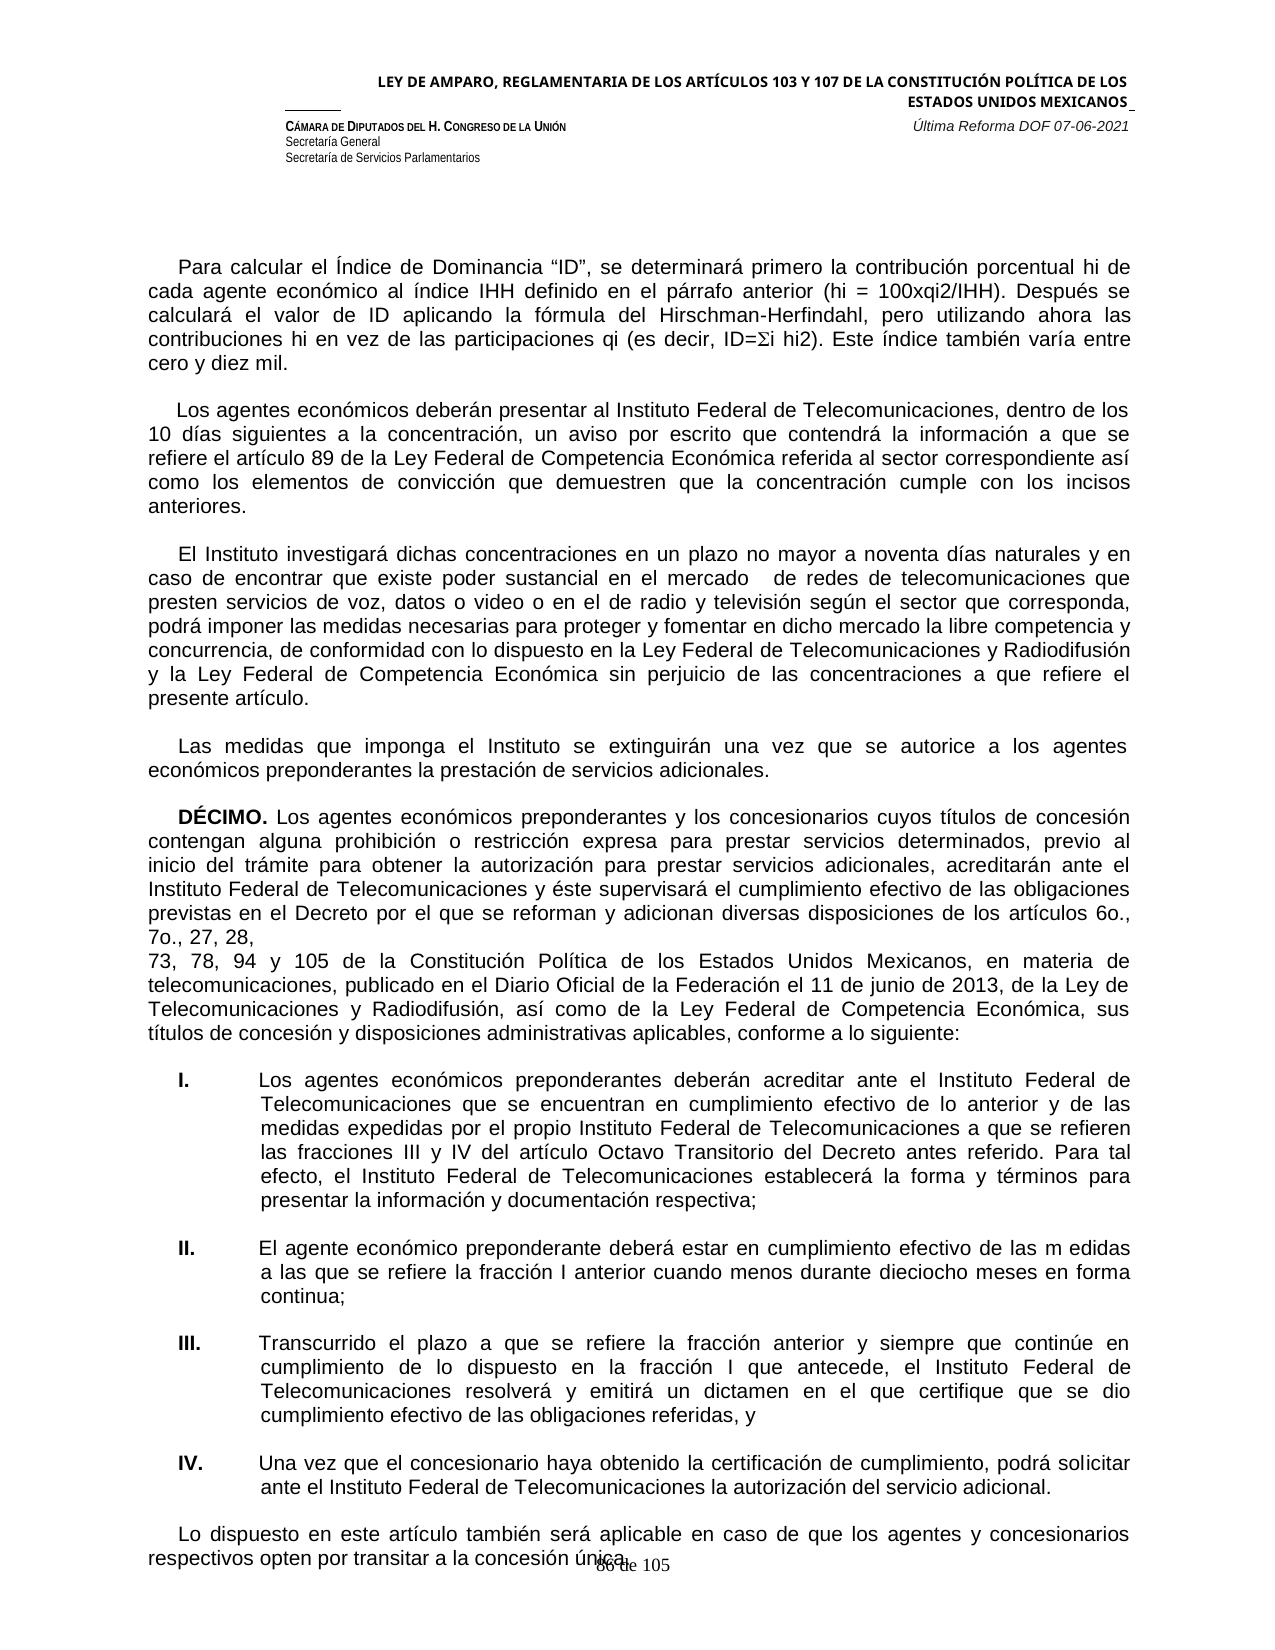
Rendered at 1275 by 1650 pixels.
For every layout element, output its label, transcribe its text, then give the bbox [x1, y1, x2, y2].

text 10 días siguientes a la concentración, un aviso por escrito que contendrá la información a que se refiere el artículo 89 de la Ley Federal de Competencia Económica referida al sector correspondiente así como los elementos de convicción que demuestren que la concentración cumple con los incisos anteriores. [148, 422, 1130, 518]
text Lo dispuesto en este artículo también será aplicable en caso de que los agentes y concesionarios respectivos opten por transitar a la concesión única. [148, 1522, 1130, 1570]
text I. Los agentes económicos preponderantes deberán acreditar ante el Instituto Federal de Telecomunicaciones que se encuentran en cumplimiento efectivo de lo anterior y de las medidas expedidas por el propio Instituto Federal de Telecomunicaciones a que se refieren las fracciones III y IV del artículo Octavo Transitorio del Decreto antes referido. Para tal efecto, el Instituto Federal de Telecomunicaciones establecerá la forma y términos para presentar la información y documentación respectiva; [178, 1068, 1131, 1212]
text DÉCIMO. Los agentes económicos preponderantes y los concesionarios cuyos títulos de concesión contengan alguna prohibición o restricción expresa para prestar servicios determinados, previo al inicio del trámite para obtener la autorización para prestar servicios adicionales, acreditarán ante el Instituto Federal de Telecomunicaciones y éste supervisará el cumplimiento efectivo de las obligaciones previstas en el Decreto por el que se reforman y adicionan diversas disposiciones de los artículos 6o., 7o., 27, 28, [148, 805, 1130, 949]
text El Instituto investigará dichas concentraciones en un plazo no mayor a noventa días naturales y en caso de encontrar que existe poder sustancial en el mercado de redes de telecomunicaciones que presten servicios de voz, datos o video o en el de radio y televisión según el sector que corresponda, podrá imponer las medidas necesarias para proteger y fomentar en dicho mercado la libre competencia y concurrencia, de conformidad con lo dispuesto en la Ley Federal de Telecomunicaciones y Radiodifusión y la Ley Federal de Competencia Económica sin perjuicio de las concentraciones a que refiere el presente artículo. [148, 542, 1131, 709]
text 73, 78, 94 y 105 de la Constitución Política de los Estados Unidos Mexicanos, en materia de telecomunicaciones, publicado en el Diario Oficial de la Federación el 11 de junio de 2013, de la Ley de Telecomunicaciones y Radiodifusión, así como de la Ley Federal de Competencia Económica, sus títulos de concesión y disposiciones administrativas aplicables, conforme a lo siguiente: [148, 949, 1130, 1045]
text Para calcular el Índice de Dominancia “ID”, se determinará primero la contribución porcentual hi de cada agente económico al índice IHH definido en el párrafo anterior (hi = 100xqi2/IHH). Después se calculará el valor de ID aplicando la fórmula del Hirschman-Herfindahl, pero utilizando ahora las contribuciones hi en vez de las participaciones qi (es decir, ID=i hi2). Este índice también varía entre cero y diez mil. [148, 256, 1131, 374]
text Las medidas que imponga el Instituto se extinguirán una vez que se autorice a los agentes económicos preponderantes la prestación de servicios adicionales. [148, 734, 1130, 782]
text IV. Una vez que el concesionario haya obtenido la certificación de cumplimiento, podrá solicitar ante el Instituto Federal de Telecomunicaciones la autorización del servicio adicional. [178, 1451, 1131, 1498]
text Los agentes económicos deberán presentar al Instituto Federal de Telecomunicaciones, dentro de los [174, 398, 1130, 422]
text II. El agente económico preponderante deberá estar en cumplimiento efectivo de las m edidas a las que se refiere la fracción I anterior cuando menos durante dieciocho meses en forma continua; [178, 1236, 1131, 1307]
text III. Transcurrido el plazo a que se refiere la fracción anterior y siempre que continúe en cumplimiento de lo dispuesto en la fracción I que antecede, el Instituto Federal de Telecomunicaciones resolverá y emitirá un dictamen en el que certifique que se dio cumplimiento efectivo de las obligaciones referidas, y [178, 1331, 1131, 1427]
